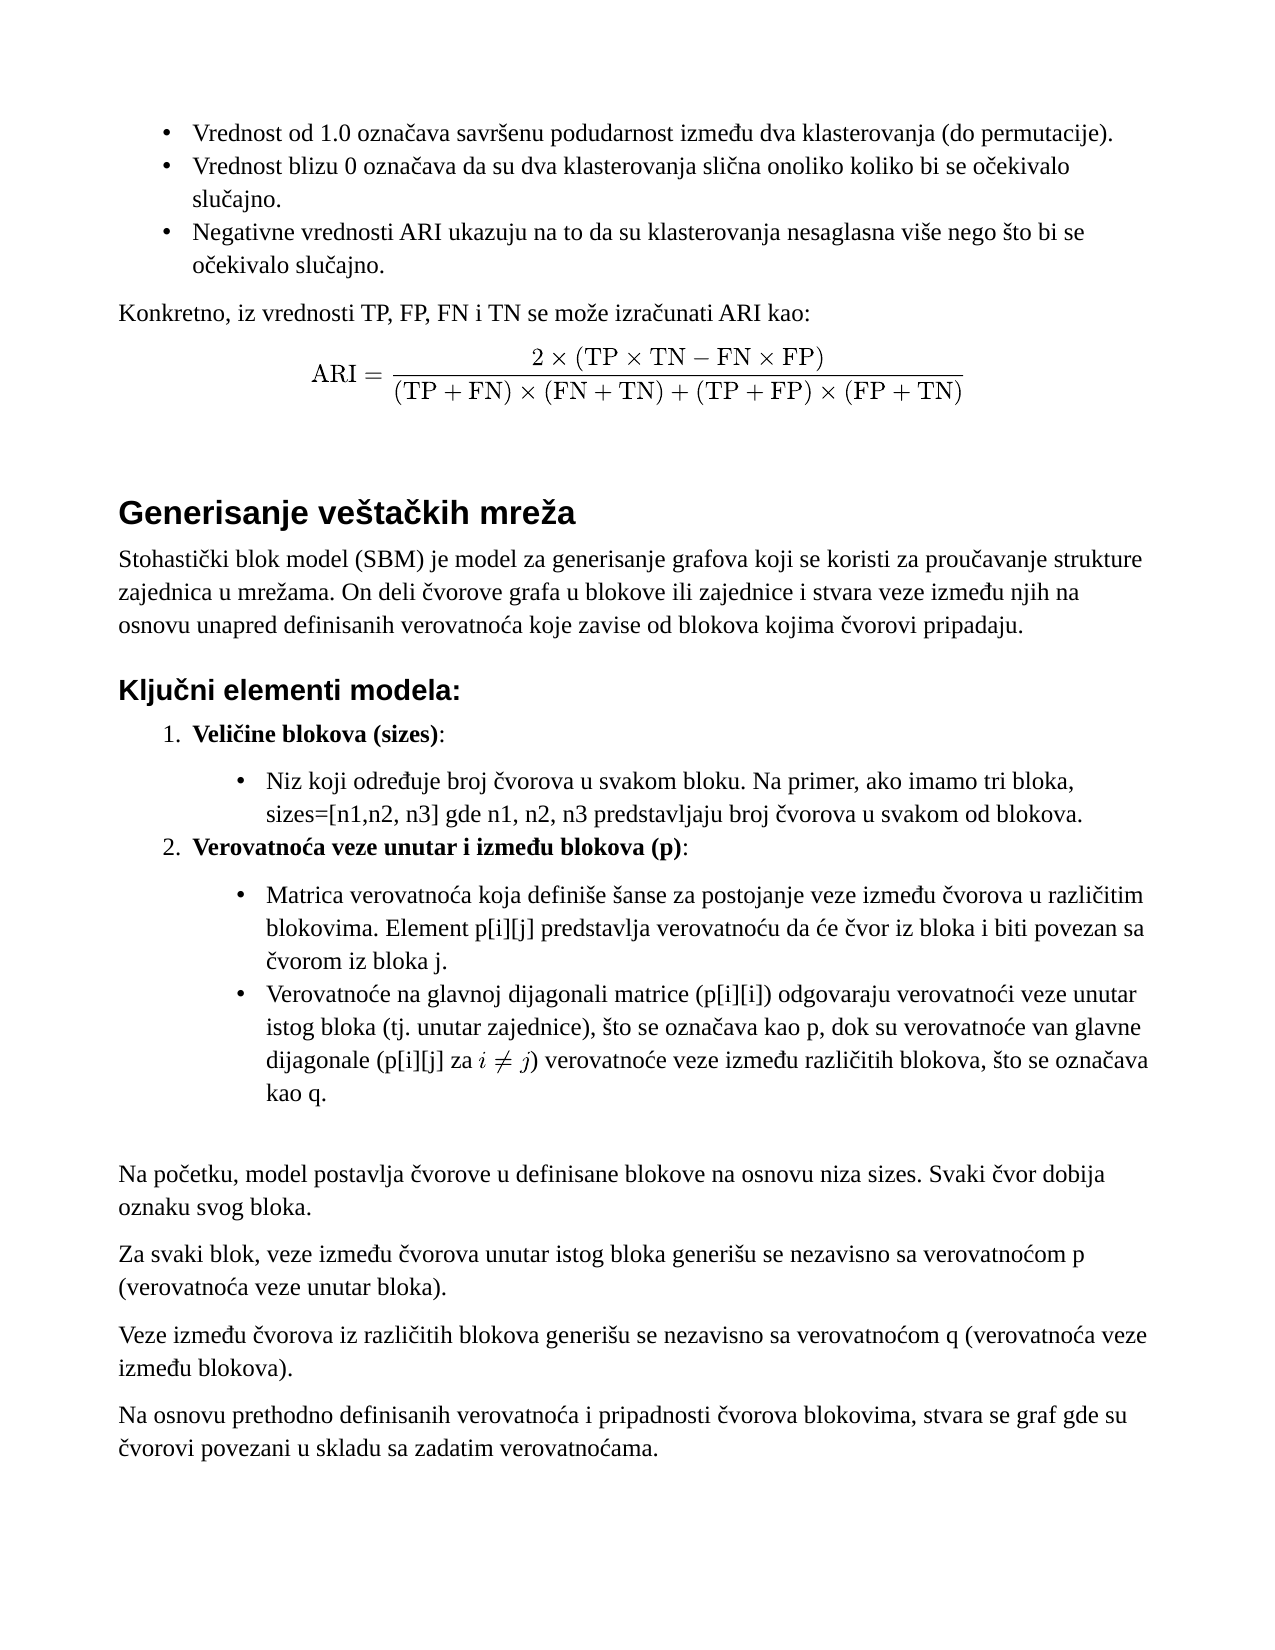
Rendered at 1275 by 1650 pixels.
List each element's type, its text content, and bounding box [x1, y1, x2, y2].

list Vrednost blizu 0 označava da su dva klasterovanja slična onoliko koliko bi se očekivalo slučajno. [162, 151, 1157, 213]
list Vrednost od 1.0 označava savršenu podudarnost između dva klasterovanja (do permutacije). [162, 118, 1157, 147]
list Verovatnoća veze unutar i između blokova (p): [162, 832, 1157, 861]
subtitle Ključni elementi modela: [118, 673, 1157, 706]
text Veze između čvorova iz različitih blokova generišu se nezavisno sa verovatnoćom q (verovatnoća veze između blokova). [118, 1320, 1157, 1382]
subtitle Generisanje veštačkih mreža [118, 493, 1157, 532]
list Negativne vrednosti ARI ukazuju na to da su klasterovanja nesaglasna više nego što bi se očekivalo slučajno. [162, 217, 1157, 279]
list Verovatnoće na glavnoj dijagonali matrice (p[i][i]) odgovaraju verovatnoći veze unutar istog bloka (tj. unutar zajednice), što se označava kao p, dok su verovatnoće van glavne dijagonale (p[i][j] za ) verovatnoće veze između različitih blokova, što se označava kao q. [236, 979, 1157, 1107]
list Matrica verovatnoća koja definiše šanse za postojanje veze između čvorova u različitim blokovima. Element p[i][j] predstavlja verovatnoću da će čvor iz bloka i biti povezan sa čvorom iz bloka j. [236, 880, 1157, 975]
text Stohastički blok model (SBM) je model za generisanje grafova koji se koristi za proučavanje strukture zajednica u mrežama. On deli čvorove grafa u blokove ili zajednice i stvara veze između njih na osnovu unapred definisanih verovatnoća koje zavise od blokova kojima čvorovi pripadaju. [118, 544, 1157, 639]
text Na osnovu prethodno definisanih verovatnoća i pripadnosti čvorova blokovima, stvara se graf gde su čvorovi povezani u skladu sa zadatim verovatnoćama. [118, 1401, 1157, 1462]
text Za svaki blok, veze između čvorova unutar istog bloka generišu se nezavisno sa verovatnoćom p (verovatnoća veze unutar bloka). [118, 1239, 1157, 1301]
text Konkretno, iz vrednosti TP, FP, FN i TN se može izračunati ARI kao: [118, 298, 1157, 327]
text Na početku, model postavlja čvorove u definisane blokove na osnovu niza sizes. Svaki čvor dobija oznaku svog bloka. [118, 1159, 1157, 1220]
list Veličine blokova (sizes): [162, 719, 1157, 747]
list Niz koji određuje broj čvorova u svakom bloku. Na primer, ako imamo tri bloka, sizes=[n1,n2, n3] gde n1, n2, n3 predstavljaju broj čvorova u svakom od blokova. [236, 766, 1157, 828]
